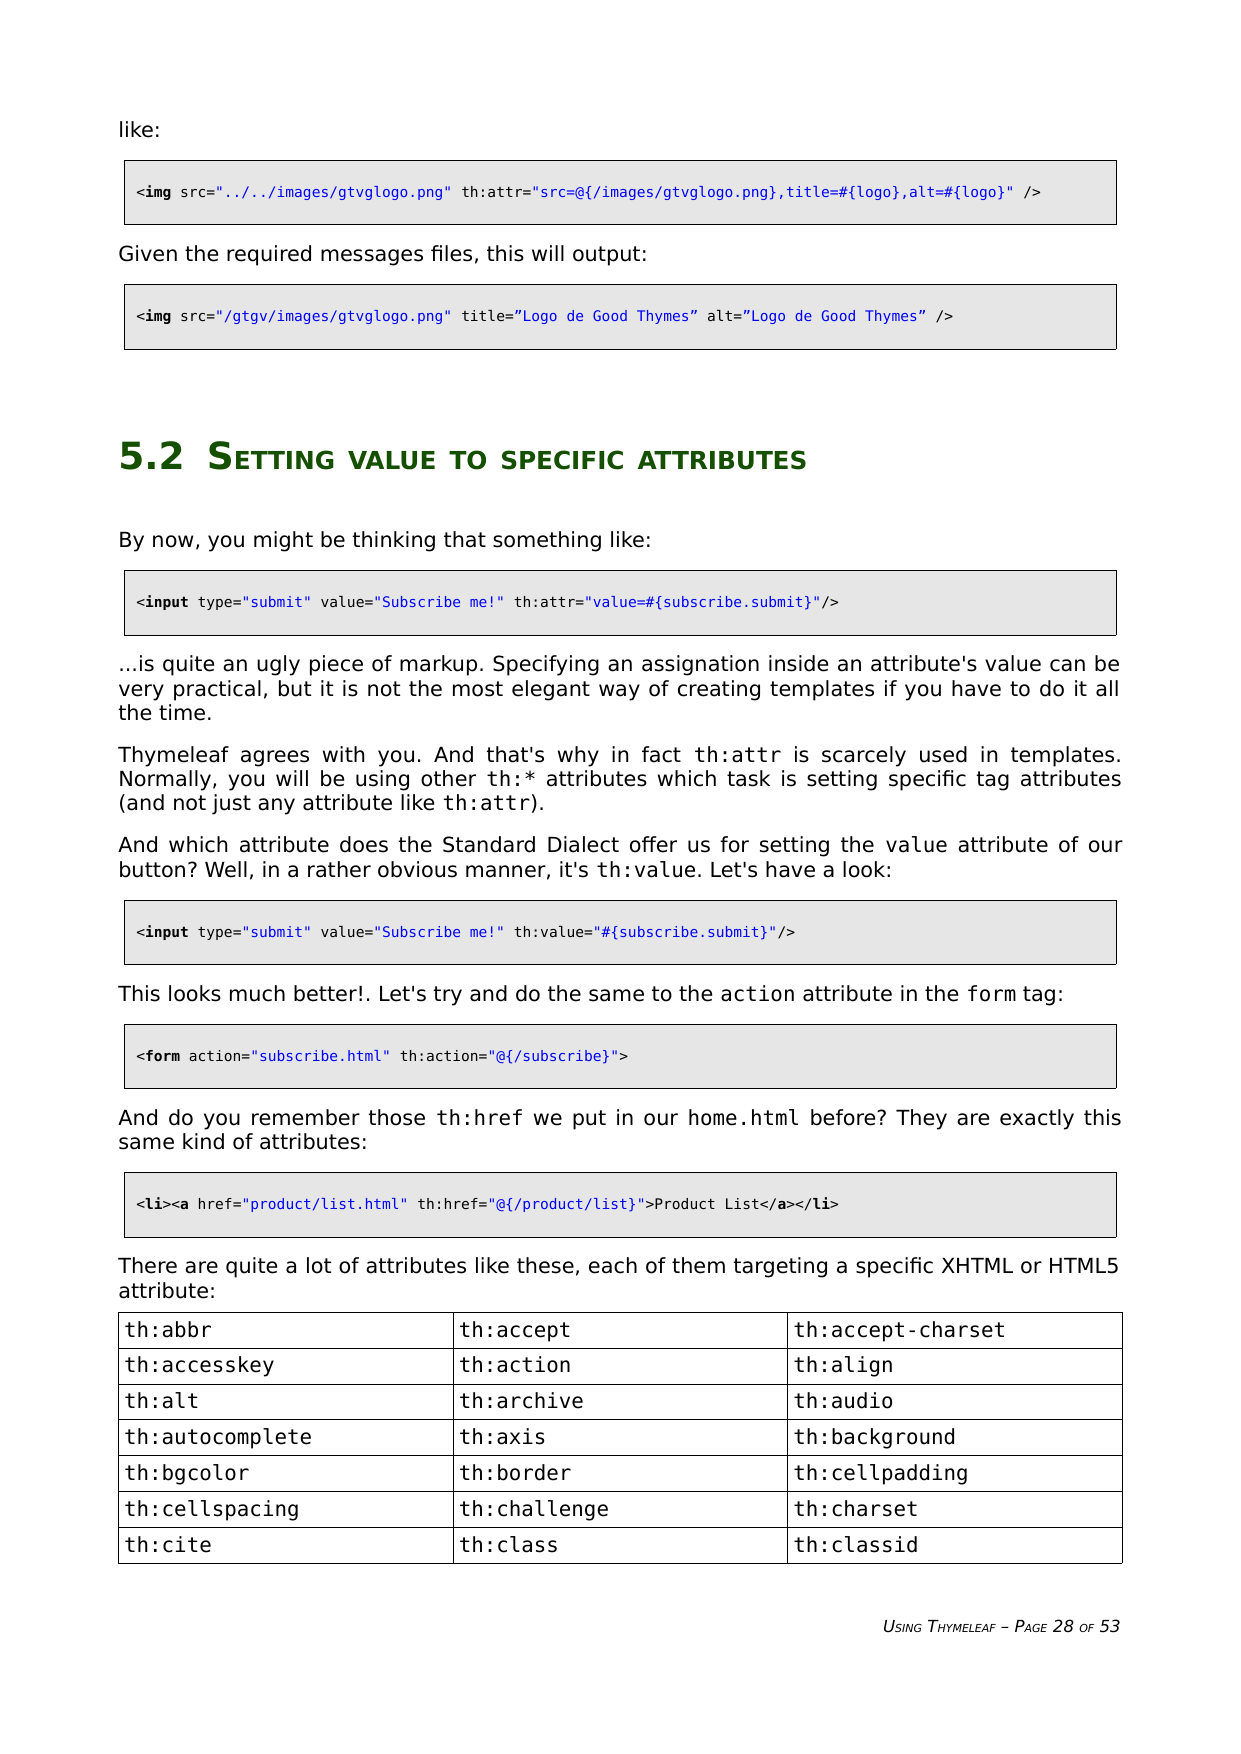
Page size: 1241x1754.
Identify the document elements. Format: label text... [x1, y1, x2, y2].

table_cell th:archive [454, 1385, 787, 1419]
table_cell th:background [788, 1420, 1122, 1455]
table_cell th:accesskey [119, 1349, 453, 1383]
text ...is quite an ugly piece of markup. Specifying an assignation inside an attribute's value can be very practical, but it is not the most elegant way of creating templates if you have to do it all the time. [118, 652, 1122, 725]
text Thymeleaf agrees with you. And that's why in fact th:attr is scarcely used in templates. Normally, you will be using other th:* attributes which task is setting specific tag attributes (and not just any attribute like th:attr). [118, 743, 1122, 816]
text By now, you might be thinking that something like: [118, 528, 1122, 552]
text And do you remember those th:href we put in our home.html before? They are exactly this same kind of attributes: [118, 1106, 1122, 1154]
text <form action="subscribe.html" th:action="@{/subscribe}"> [125, 1025, 1116, 1088]
table_cell th:classid [788, 1528, 1122, 1563]
table_cell th:alt [119, 1385, 453, 1419]
table_cell th:bgcolor [119, 1456, 453, 1491]
table_cell th:audio [788, 1385, 1122, 1419]
table_cell th:axis [454, 1420, 787, 1455]
table_cell th:class [454, 1528, 787, 1563]
table_cell th:cite [119, 1528, 453, 1563]
text There are quite a lot of attributes like these, each of them targeting a specific XHTML or HTML5 attribute: [118, 1254, 1122, 1303]
table_cell th:challenge [454, 1492, 787, 1527]
table_cell th:cellspacing [119, 1492, 453, 1527]
table_cell th:autocomplete [119, 1420, 453, 1455]
text Given the required messages files, this will output: [118, 242, 1122, 267]
table_header th:accept [454, 1313, 787, 1348]
table_cell th:align [788, 1349, 1122, 1383]
text <img src="/gtgv/images/gtvglogo.png" title=”Logo de Good Thymes” alt=”Logo de Good Thymes” /> [125, 285, 1116, 349]
table_cell th:border [454, 1456, 787, 1491]
text And which attribute does the Standard Dialect offer us for setting the value attribute of our button? Well, in a rather obvious manner, it's th:value. Let's have a look: [118, 833, 1122, 882]
table_header th:accept-charset [788, 1313, 1122, 1348]
text like: [118, 118, 1122, 142]
text This looks much better!. Let's try and do the same to the action attribute in the form tag: [118, 982, 1122, 1006]
text <input type="submit" value="Subscribe me!" th:attr="value=#{subscribe.submit}"/> [125, 571, 1116, 635]
text <input type="submit" value="Subscribe me!" th:value="#{subscribe.submit}"/> [125, 901, 1116, 964]
table_header th:abbr [119, 1313, 453, 1348]
table_cell th:cellpadding [788, 1456, 1122, 1491]
text <img src="../../images/gtvglogo.png" th:attr="src=@{/images/gtvglogo.png},title=#{logo},alt=#{logo}" /> [125, 161, 1116, 224]
subtitle Setting value to specific attributes [118, 434, 1122, 478]
table_cell th:action [454, 1349, 787, 1383]
table_cell th:charset [788, 1492, 1122, 1527]
text <li><a href="product/list.html" th:href="@{/product/list}">Product List</a></li> [125, 1173, 1116, 1237]
